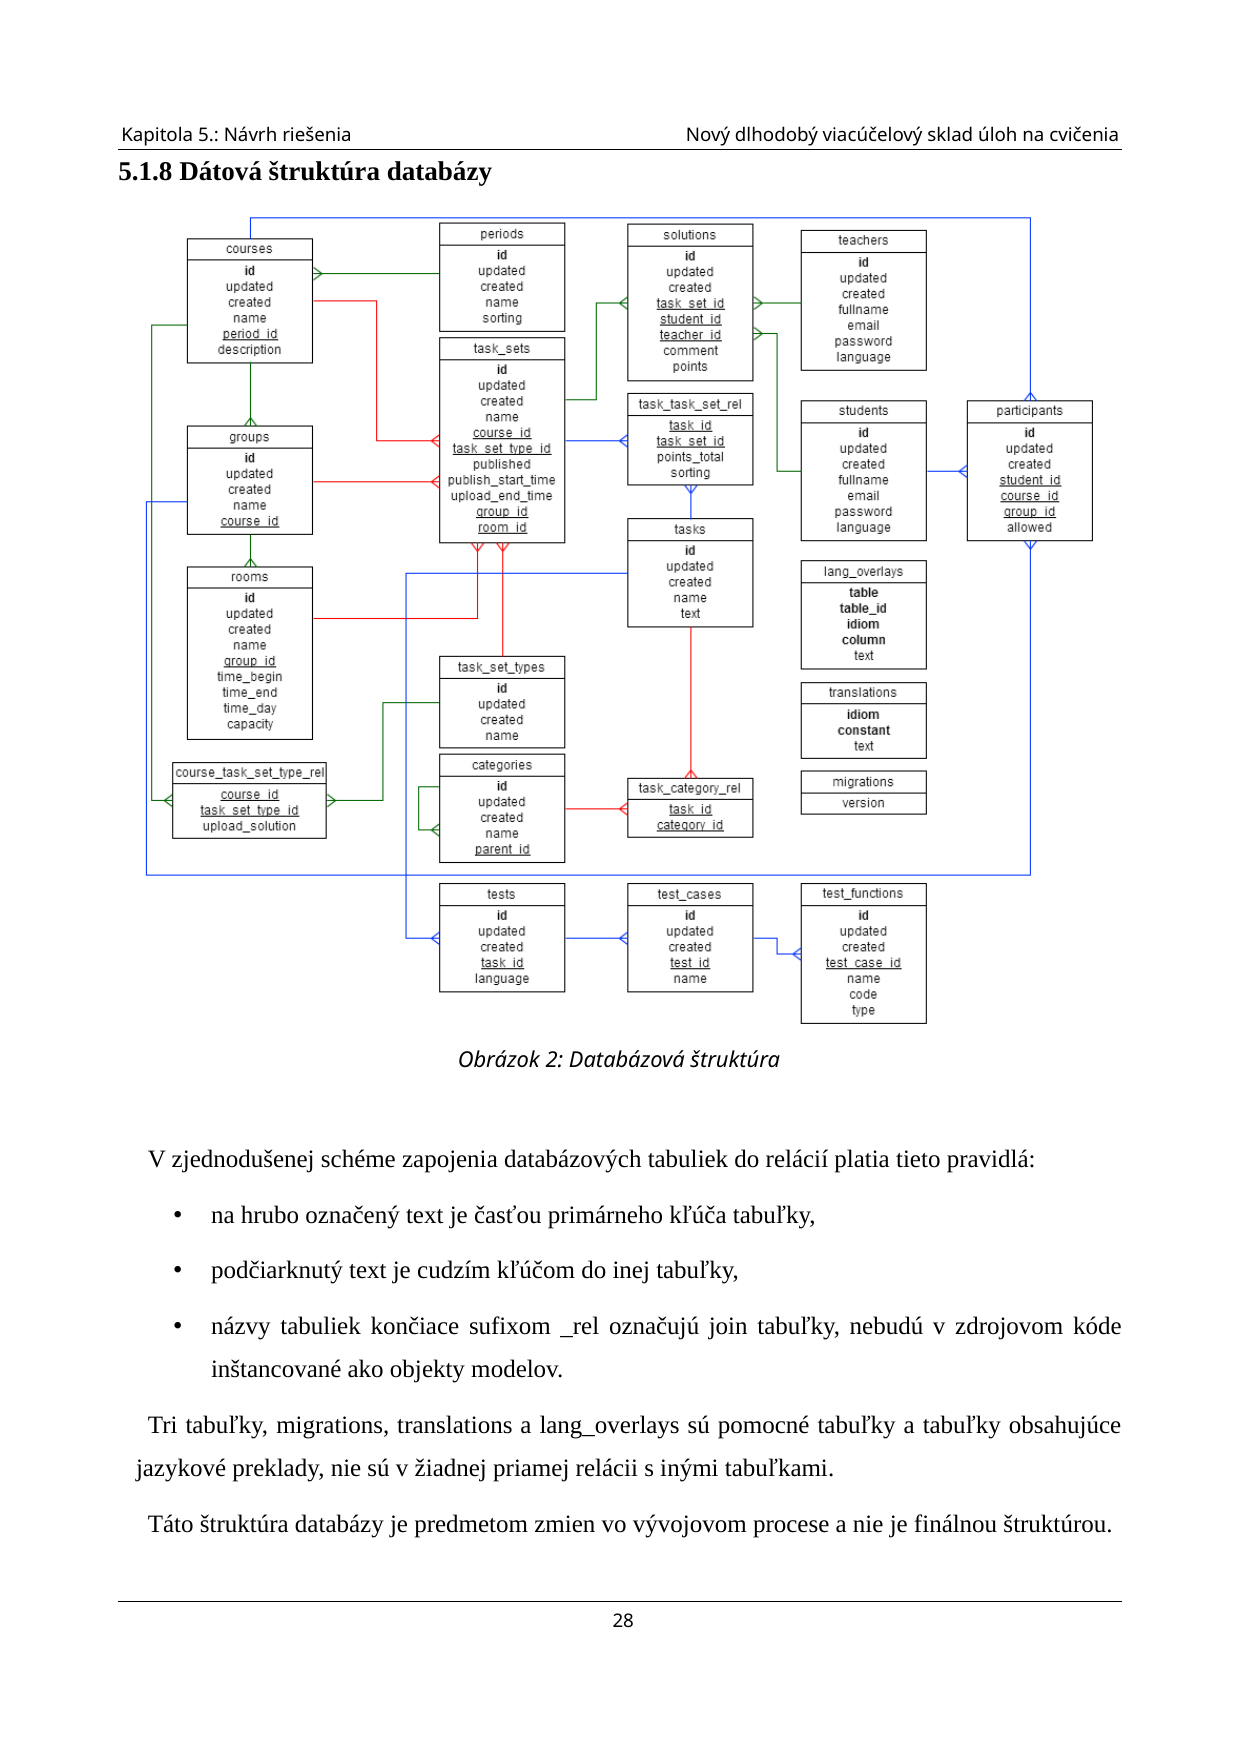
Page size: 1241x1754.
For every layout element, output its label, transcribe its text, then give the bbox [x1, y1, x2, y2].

text Obrázok 2: Databázová štruktúra [127, 1045, 1113, 1074]
list na hrubo označený text je časťou primárneho kľúča tabuľky, [173, 1200, 1122, 1229]
text Tri tabuľky, migrations, translations a lang_overlays sú pomocné tabuľky a tabuľky obsahujúce jazykové preklady, nie sú v žiadnej priamej relácii s inými tabuľkami. [136, 1410, 1122, 1482]
text V zjednodušenej schéme zapojenia databázových tabuliek do relácií platia tieto pravidlá: [136, 1144, 1122, 1173]
subtitle Dátová štruktúra databázy [118, 156, 1122, 187]
list názvy tabuliek končiace sufixom _rel označujú join tabuľky, nebudú v zdrojovom kóde inštancované ako objekty modelov. [173, 1311, 1122, 1383]
picture [127, 211, 1114, 1045]
text Táto štruktúra databázy je predmetom zmien vo vývojovom procese a nie je finálnou štruktúrou. [136, 1509, 1122, 1537]
list podčiarknutý text je cudzím kľúčom do inej tabuľky, [173, 1256, 1122, 1284]
